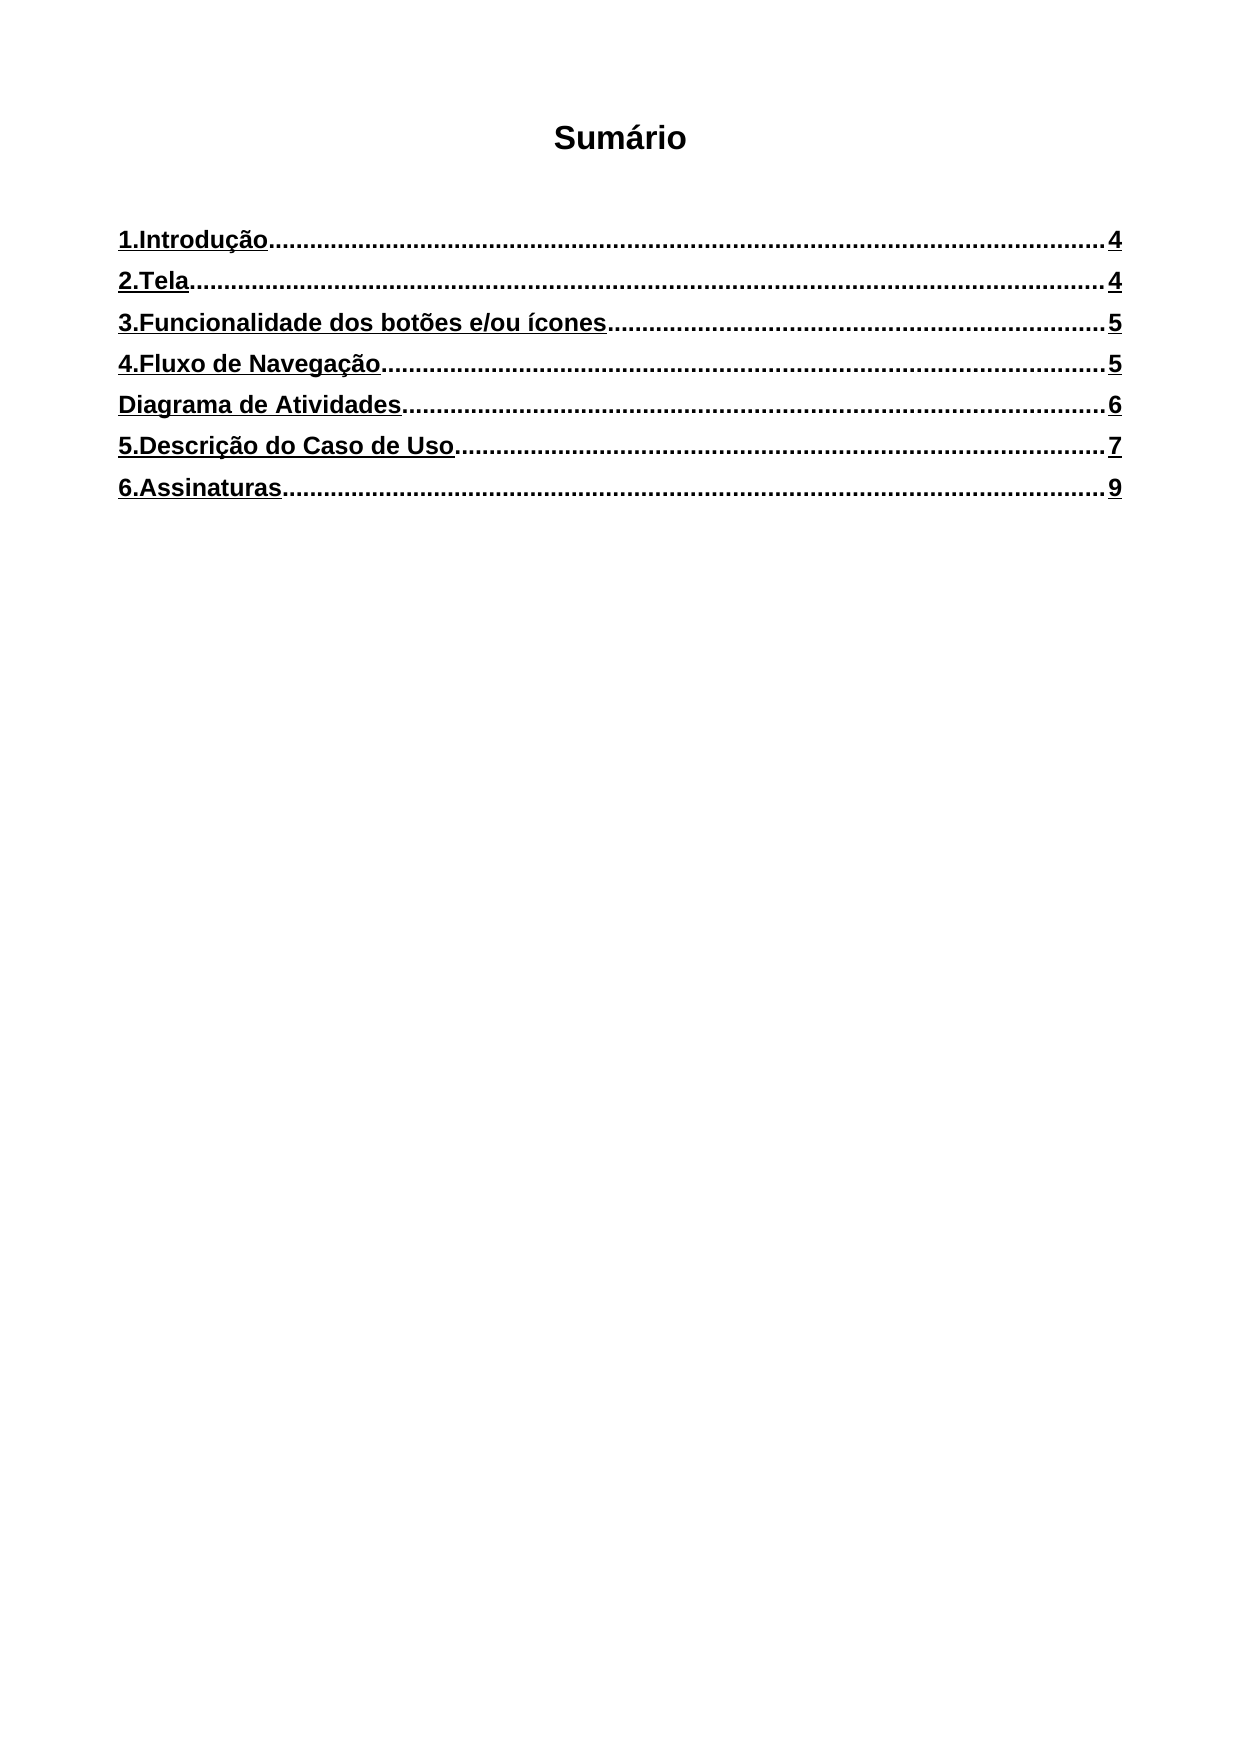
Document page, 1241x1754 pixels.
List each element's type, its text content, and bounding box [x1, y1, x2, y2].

text 4.Fluxo de Navegação 5 [118, 349, 1122, 378]
text 5.Descrição do Caso de Uso 7 [118, 431, 1122, 460]
text Sumário [118, 118, 1122, 157]
text 6.Assinaturas 9 [118, 473, 1122, 501]
text 2.Tela 4 [118, 266, 1122, 295]
text Diagrama de Atividades 6 [118, 390, 1122, 419]
text 1.Introdução 4 [118, 225, 1122, 254]
text 3.Funcionalidade dos botões e/ou ícones 5 [118, 308, 1122, 336]
